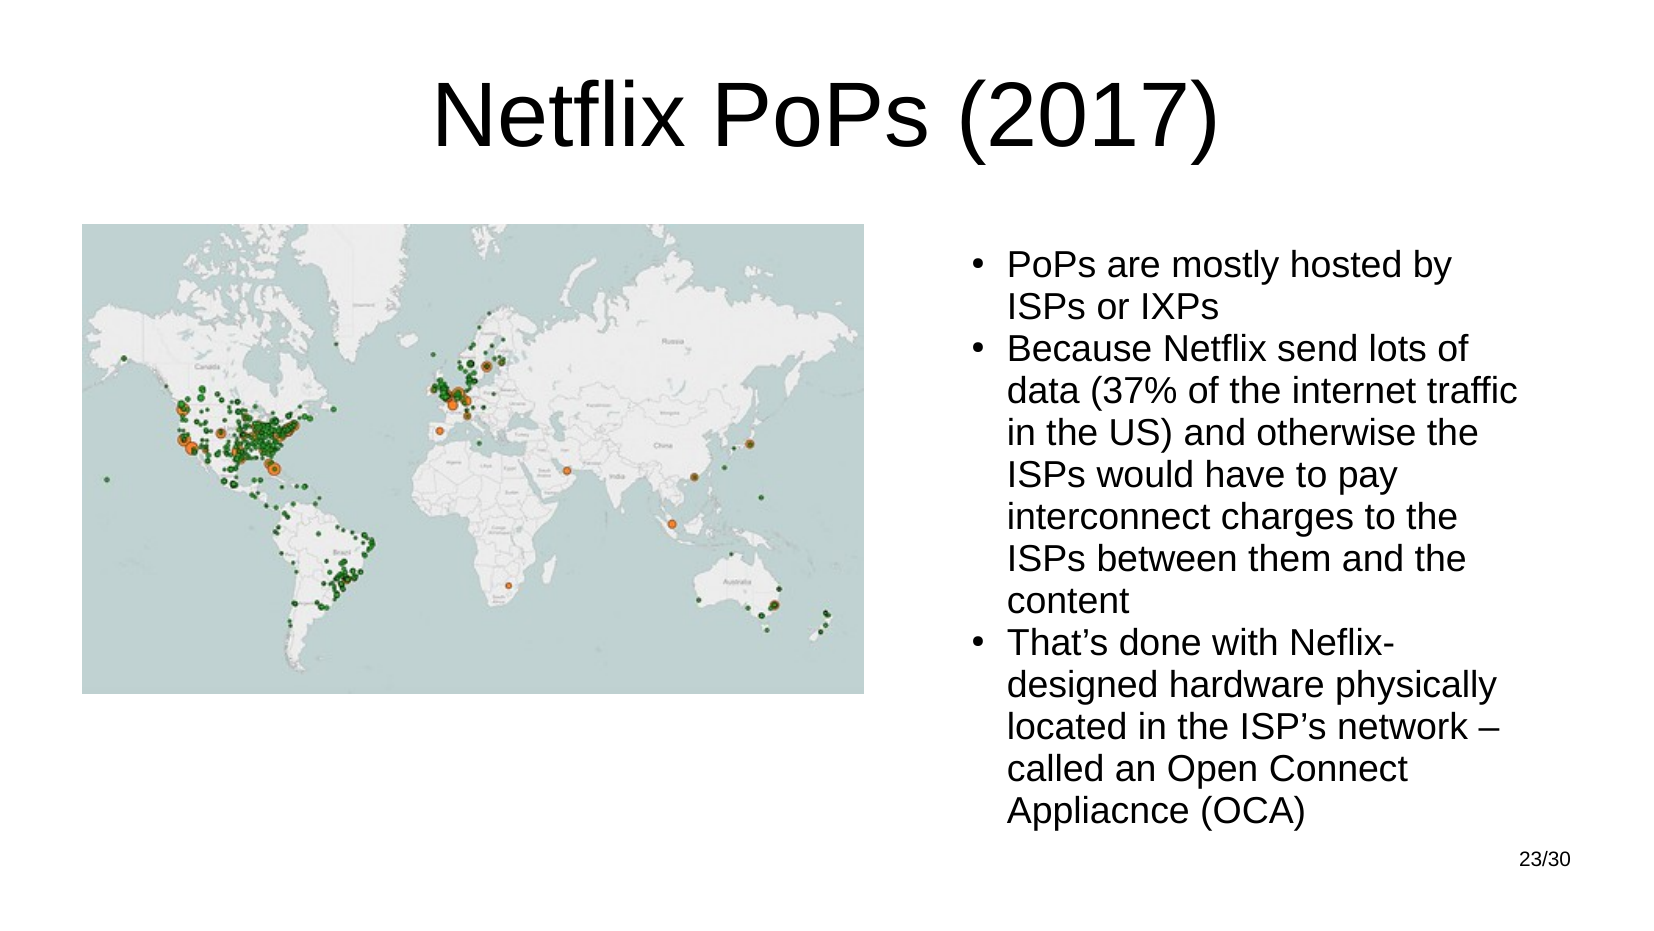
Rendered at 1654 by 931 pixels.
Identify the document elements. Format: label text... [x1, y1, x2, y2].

picture [82, 224, 864, 694]
title Netflix PoPs (2017) [82, 37, 1571, 193]
text_box PoPs are mostly hosted by ISPs or IXPs Because Netflix send lots of data (37% of the internet traffic in the US) and otherwise the ISPs would have to pay interconnect charges to the ISPs between them and the content That’s done with Neflix-designed hardware physically located in the ISP’s network – called an Open Connect Appliacnce (OCA) [956, 236, 1536, 839]
